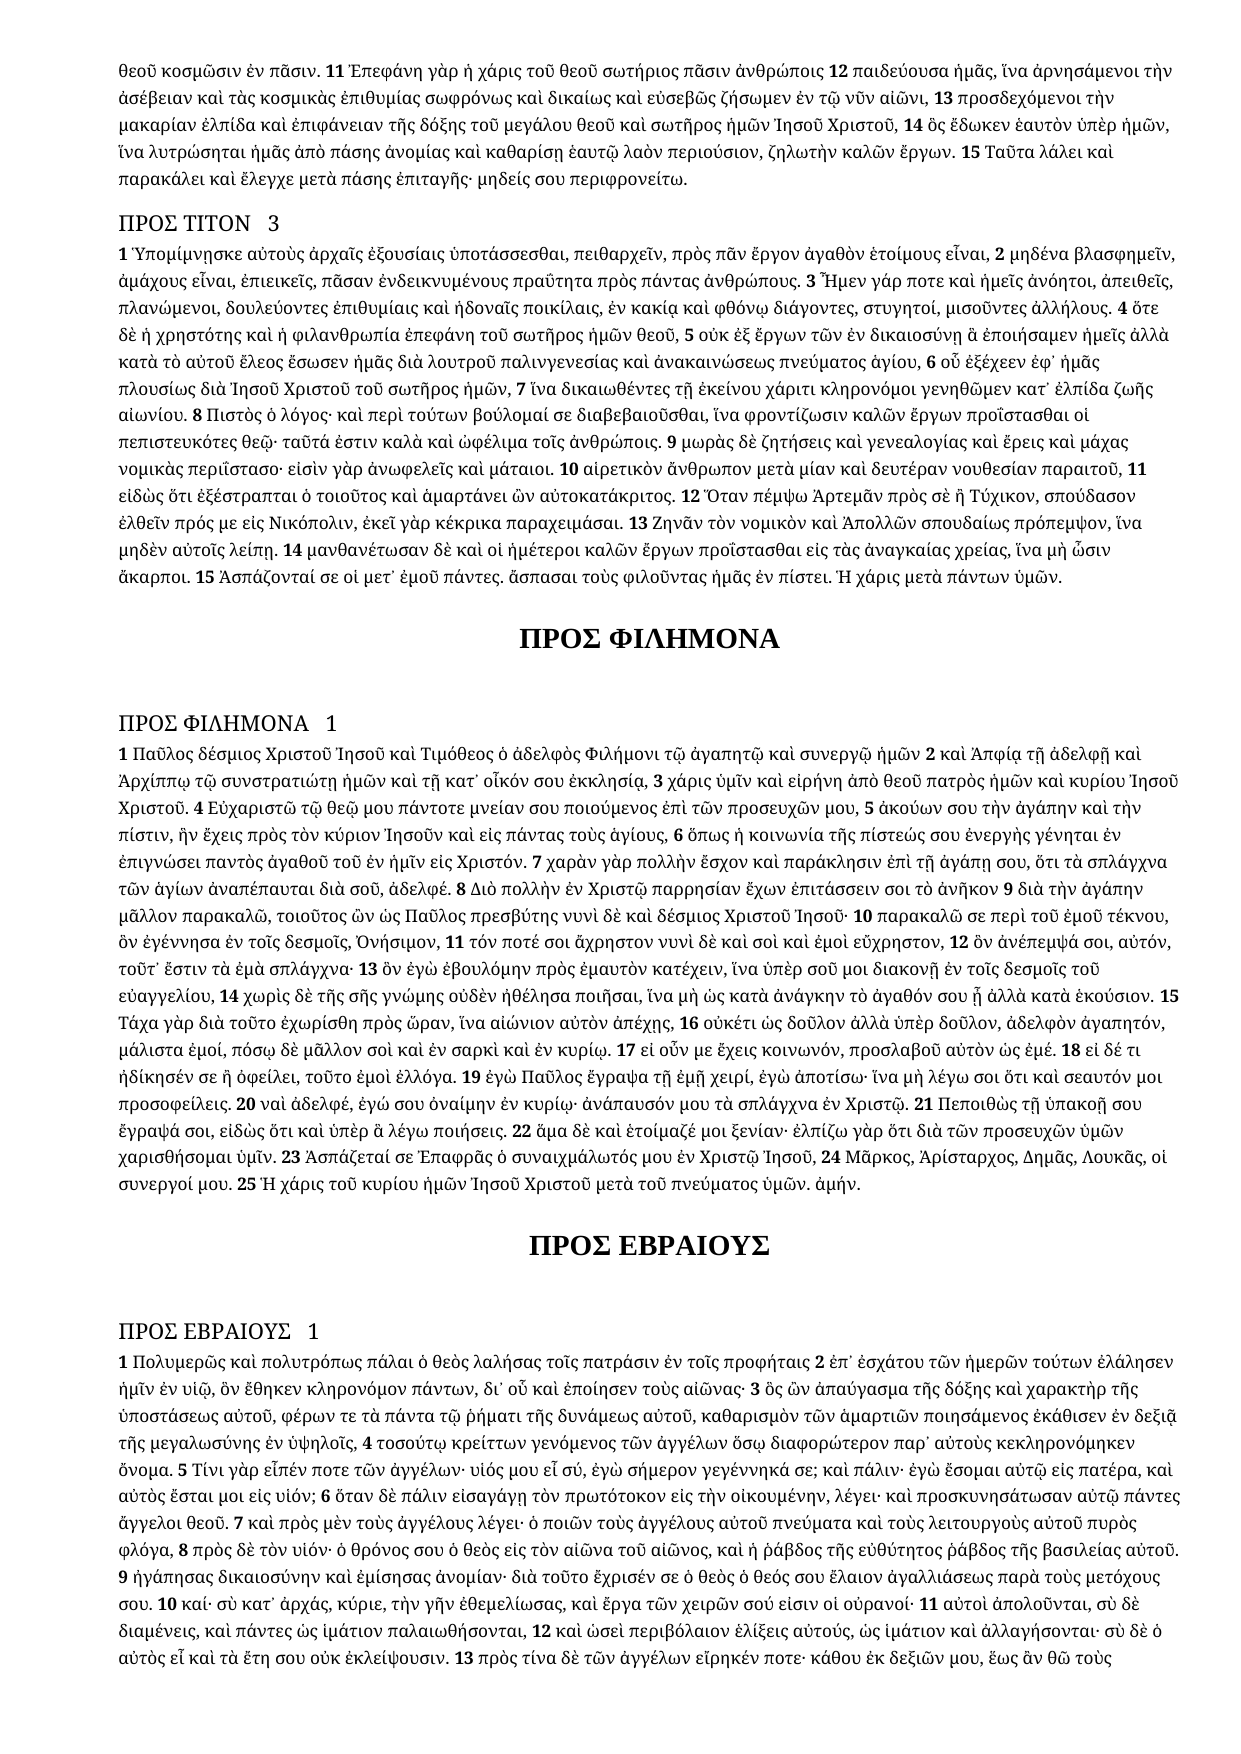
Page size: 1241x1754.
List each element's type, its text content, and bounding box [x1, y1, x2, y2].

text 1 Παῦλος δέσμιος Χριστοῦ Ἰησοῦ καὶ Τιμόθεος ὁ ἀδελφὸς Φιλήμονι τῷ ἀγαπητῷ καὶ συνεργῷ ἡμῶν 2 καὶ Ἀπφίᾳ τῇ ἀδελφῇ καὶ Ἀρχίππῳ τῷ συνστρατιώτῃ ἡμῶν καὶ τῇ κατ᾽ οἶκόν σου ἐκκλησίᾳ, 3 χάρις ὑμῖν καὶ εἰρήνη ἀπὸ θεοῦ πατρὸς ἡμῶν καὶ κυρίου Ἰησοῦ Χριστοῦ. 4 Εὐχαριστῶ τῷ θεῷ μου πάντοτε μνείαν σου ποιούμενος ἐπὶ τῶν προσευχῶν μου, 5 ἀκούων σου τὴν ἀγάπην καὶ τὴν πίστιν, ἣν ἔχεις πρὸς τὸν κύριον Ἰησοῦν καὶ εἰς πάντας τοὺς ἁγίους, 6 ὅπως ἡ κοινωνία τῆς πίστεώς σου ἐνεργὴς γένηται ἐν ἐπιγνώσει παντὸς ἀγαθοῦ τοῦ ἐν ἡμῖν εἰς Χριστόν. 7 χαρὰν γὰρ πολλὴν ἔσχον καὶ παράκλησιν ἐπὶ τῇ ἀγάπῃ σου, ὅτι τὰ σπλάγχνα τῶν ἁγίων ἀναπέπαυται διὰ σοῦ, ἀδελφέ. 8 Διὸ πολλὴν ἐν Χριστῷ παρρησίαν ἔχων ἐπιτάσσειν σοι τὸ ἀνῆκον 9 διὰ τὴν ἀγάπην μᾶλλον παρακαλῶ, τοιοῦτος ὢν ὡς Παῦλος πρεσβύτης νυνὶ δὲ καὶ δέσμιος Χριστοῦ Ἰησοῦ· 10 παρακαλῶ σε περὶ τοῦ ἐμοῦ τέκνου, ὃν ἐγέννησα ἐν τοῖς δεσμοῖς, Ὀνήσιμον, 11 τόν ποτέ σοι ἄχρηστον νυνὶ δὲ καὶ σοὶ καὶ ἐμοὶ εὔχρηστον, 12 ὃν ἀνέπεμψά σοι, αὐτόν, τοῦτ᾽ ἔστιν τὰ ἐμὰ σπλάγχνα· 13 ὃν ἐγὼ ἐβουλόμην πρὸς ἐμαυτὸν κατέχειν, ἵνα ὑπὲρ σοῦ μοι διακονῇ ἐν τοῖς δεσμοῖς τοῦ εὐαγγελίου, 14 χωρὶς δὲ τῆς σῆς γνώμης οὐδὲν ἠθέλησα ποιῆσαι, ἵνα μὴ ὡς κατὰ ἀνάγκην τὸ ἀγαθόν σου ᾖ ἀλλὰ κατὰ ἑκούσιον. 15 Τάχα γὰρ διὰ τοῦτο ἐχωρίσθη πρὸς ὥραν, ἵνα αἰώνιον αὐτὸν ἀπέχῃς, 16 οὐκέτι ὡς δοῦλον ἀλλὰ ὑπὲρ δοῦλον, ἀδελφὸν ἀγαπητόν, μάλιστα ἐμοί, πόσῳ δὲ μᾶλλον σοὶ καὶ ἐν σαρκὶ καὶ ἐν κυρίῳ. 17 εἰ οὖν με ἔχεις κοινωνόν, προσλαβοῦ αὐτὸν ὡς ἐμέ. 18 εἰ δέ τι ἠδίκησέν σε ἢ ὀφείλει, τοῦτο ἐμοὶ ἐλλόγα. 19 ἐγὼ Παῦλος ἔγραψα τῇ ἐμῇ χειρί, ἐγὼ ἀποτίσω· ἵνα μὴ λέγω σοι ὅτι καὶ σεαυτόν μοι προσοφείλεις. 20 ναὶ ἀδελφέ, ἐγώ σου ὀναίμην ἐν κυρίῳ· ἀνάπαυσόν μου τὰ σπλάγχνα ἐν Χριστῷ. 21 Πεποιθὼς τῇ ὑπακοῇ σου ἔγραψά σοι, εἰδὼς ὅτι καὶ ὑπὲρ ἃ λέγω ποιήσεις. 22 ἅμα δὲ καὶ ἑτοίμαζέ μοι ξενίαν· ἐλπίζω γὰρ ὅτι διὰ τῶν προσευχῶν ὑμῶν χαρισθήσομαι ὑμῖν. 23 Ἀσπάζεταί σε Ἐπαφρᾶς ὁ συναιχμάλωτός μου ἐν Χριστῷ Ἰησοῦ, 24 Μᾶρκος, Ἀρίσταρχος, Δημᾶς, Λουκᾶς, οἱ συνεργοί μου. 25 Ἡ χάρις τοῦ κυρίου ἡμῶν Ἰησοῦ Χριστοῦ μετὰ τοῦ πνεύματος ὑμῶν. ἀμήν. [118, 742, 1181, 1196]
text ΠΡΟΣ ΕΒΡΑΙΟΥΣ 1 [118, 1316, 1181, 1346]
text 1 Πολυμερῶς καὶ πολυτρόπως πάλαι ὁ θεὸς λαλήσας τοῖς πατράσιν ἐν τοῖς προφήταις 2 ἐπ᾽ ἐσχάτου τῶν ἡμερῶν τούτων ἐλάλησεν ἡμῖν ἐν υἱῷ, ὃν ἔθηκεν κληρονόμον πάντων, δι᾽ οὗ καὶ ἐποίησεν τοὺς αἰῶνας· 3 ὃς ὢν ἀπαύγασμα τῆς δόξης καὶ χαρακτὴρ τῆς ὑποστάσεως αὐτοῦ, φέρων τε τὰ πάντα τῷ ῥήματι τῆς δυνάμεως αὐτοῦ, καθαρισμὸν τῶν ἁμαρτιῶν ποιησάμενος ἐκάθισεν ἐν δεξιᾷ τῆς μεγαλωσύνης ἐν ὑψηλοῖς, 4 τοσούτῳ κρείττων γενόμενος τῶν ἀγγέλων ὅσῳ διαφορώτερον παρ᾽ αὐτοὺς κεκληρονόμηκεν ὄνομα. 5 Τίνι γὰρ εἶπέν ποτε τῶν ἀγγέλων· υἱός μου εἶ σύ, ἐγὼ σήμερον γεγέννηκά σε; καὶ πάλιν· ἐγὼ ἔσομαι αὐτῷ εἰς πατέρα, καὶ αὐτὸς ἔσται μοι εἰς υἱόν; 6 ὅταν δὲ πάλιν εἰσαγάγῃ τὸν πρωτότοκον εἰς τὴν οἰκουμένην, λέγει· καὶ προσκυνησάτωσαν αὐτῷ πάντες ἄγγελοι θεοῦ. 7 καὶ πρὸς μὲν τοὺς ἀγγέλους λέγει· ὁ ποιῶν τοὺς ἀγγέλους αὐτοῦ πνεύματα καὶ τοὺς λειτουργοὺς αὐτοῦ πυρὸς φλόγα, 8 πρὸς δὲ τὸν υἱόν· ὁ θρόνος σου ὁ θεὸς εἰς τὸν αἰῶνα τοῦ αἰῶνος, καὶ ἡ ῥάβδος τῆς εὐθύτητος ῥάβδος τῆς βασιλείας αὐτοῦ. 9 ἠγάπησας δικαιοσύνην καὶ ἐμίσησας ἀνομίαν· διὰ τοῦτο ἔχρισέν σε ὁ θεὸς ὁ θεός σου ἔλαιον ἀγαλλιάσεως παρὰ τοὺς μετόχους σου. 10 καί· σὺ κατ᾽ ἀρχάς, κύριε, τὴν γῆν ἐθεμελίωσας, καὶ ἔργα τῶν χειρῶν σού εἰσιν οἱ οὐρανοί· 11 αὐτοὶ ἀπολοῦνται, σὺ δὲ διαμένεις, καὶ πάντες ὡς ἱμάτιον παλαιωθήσονται, 12 καὶ ὡσεὶ περιβόλαιον ἑλίξεις αὐτούς, ὡς ἱμάτιον καὶ ἀλλαγήσονται· σὺ δὲ ὁ αὐτὸς εἶ καὶ τὰ ἔτη σου οὐκ ἐκλείψουσιν. 13 πρὸς τίνα δὲ τῶν ἀγγέλων εἴρηκέν ποτε· κάθου ἐκ δεξιῶν μου, ἕως ἂν θῶ τοὺς [118, 1350, 1181, 1669]
text 1 Ὑπομίμνῃσκε αὐτοὺς ἀρχαῖς ἐξουσίαις ὑποτάσσεσθαι, πειθαρχεῖν, πρὸς πᾶν ἔργον ἀγαθὸν ἑτοίμους εἶναι, 2 μηδένα βλασφημεῖν, ἀμάχους εἶναι, ἐπιεικεῖς, πᾶσαν ἐνδεικνυμένους πραΰτητα πρὸς πάντας ἀνθρώπους. 3 Ἦμεν γάρ ποτε καὶ ἡμεῖς ἀνόητοι, ἀπειθεῖς, πλανώμενοι, δουλεύοντες ἐπιθυμίαις καὶ ἡδοναῖς ποικίλαις, ἐν κακίᾳ καὶ φθόνῳ διάγοντες, στυγητοί, μισοῦντες ἀλλήλους. 4 ὅτε δὲ ἡ χρηστότης καὶ ἡ φιλανθρωπία ἐπεφάνη τοῦ σωτῆρος ἡμῶν θεοῦ, 5 οὐκ ἐξ ἔργων τῶν ἐν δικαιοσύνῃ ἃ ἐποιήσαμεν ἡμεῖς ἀλλὰ κατὰ τὸ αὐτοῦ ἔλεος ἔσωσεν ἡμᾶς διὰ λουτροῦ παλινγενεσίας καὶ ἀνακαινώσεως πνεύματος ἁγίου, 6 οὗ ἐξέχεεν ἐφ᾽ ἡμᾶς πλουσίως διὰ Ἰησοῦ Χριστοῦ τοῦ σωτῆρος ἡμῶν, 7 ἵνα δικαιωθέντες τῇ ἐκείνου χάριτι κληρονόμοι γενηθῶμεν κατ᾽ ἐλπίδα ζωῆς αἰωνίου. 8 Πιστὸς ὁ λόγος· καὶ περὶ τούτων βούλομαί σε διαβεβαιοῦσθαι, ἵνα φροντίζωσιν καλῶν ἔργων προΐστασθαι οἱ πεπιστευκότες θεῷ· ταῦτά ἐστιν καλὰ καὶ ὠφέλιμα τοῖς ἀνθρώποις. 9 μωρὰς δὲ ζητήσεις καὶ γενεαλογίας καὶ ἔρεις καὶ μάχας νομικὰς περιΐστασο· εἰσὶν γὰρ ἀνωφελεῖς καὶ μάταιοι. 10 αἱρετικὸν ἄνθρωπον μετὰ μίαν καὶ δευτέραν νουθεσίαν παραιτοῦ, 11 εἰδὼς ὅτι ἐξέστραπται ὁ τοιοῦτος καὶ ἁμαρτάνει ὢν αὐτοκατάκριτος. 12 Ὅταν πέμψω Ἀρτεμᾶν πρὸς σὲ ἢ Τύχικον, σπούδασον ἐλθεῖν πρός με εἰς Νικόπολιν, ἐκεῖ γὰρ κέκρικα παραχειμάσαι. 13 Ζηνᾶν τὸν νομικὸν καὶ Ἀπολλῶν σπουδαίως πρόπεμψον, ἵνα μηδὲν αὐτοῖς λείπῃ. 14 μανθανέτωσαν δὲ καὶ οἱ ἡμέτεροι καλῶν ἔργων προΐστασθαι εἰς τὰς ἀναγκαίας χρείας, ἵνα μὴ ὦσιν ἄκαρποι. 15 Ἀσπάζονταί σε οἱ μετ᾽ ἐμοῦ πάντες. ἄσπασαι τοὺς φιλοῦντας ἡμᾶς ἐν πίστει. Ἡ χάρις μετὰ πάντων ὑμῶν. [118, 242, 1181, 588]
text ΠΡΟΣ ΤΙΤΟΝ 3 [118, 208, 1181, 238]
text θεοῦ κοσμῶσιν ἐν πᾶσιν. 11 Ἐπεφάνη γὰρ ἡ χάρις τοῦ θεοῦ σωτήριος πᾶσιν ἀνθρώποις 12 παιδεύουσα ἡμᾶς, ἵνα ἀρνησάμενοι τὴν ἀσέβειαν καὶ τὰς κοσμικὰς ἐπιθυμίας σωφρόνως καὶ δικαίως καὶ εὐσεβῶς ζήσωμεν ἐν τῷ νῦν αἰῶνι, 13 προσδεχόμενοι τὴν μακαρίαν ἐλπίδα καὶ ἐπιφάνειαν τῆς δόξης τοῦ μεγάλου θεοῦ καὶ σωτῆρος ἡμῶν Ἰησοῦ Χριστοῦ, 14 ὃς ἔδωκεν ἑαυτὸν ὑπὲρ ἡμῶν, ἵνα λυτρώσηται ἡμᾶς ἀπὸ πάσης ἀνομίας καὶ καθαρίσῃ ἑαυτῷ λαὸν περιούσιον, ζηλωτὴν καλῶν ἔργων. 15 Ταῦτα λάλει καὶ παρακάλει καὶ ἔλεγχε μετὰ πάσης ἐπιταγῆς· μηδείς σου περιφρονείτω. [118, 59, 1181, 190]
subtitle ΠΡΟΣ ΕΒΡΑΙΟΥΣ [118, 1228, 1181, 1262]
text ΠΡΟΣ ΦΙΛΗΜΟΝΑ 1 [118, 708, 1181, 738]
subtitle ΠΡΟΣ ΦΙΛΗΜΟΝΑ [118, 621, 1181, 654]
